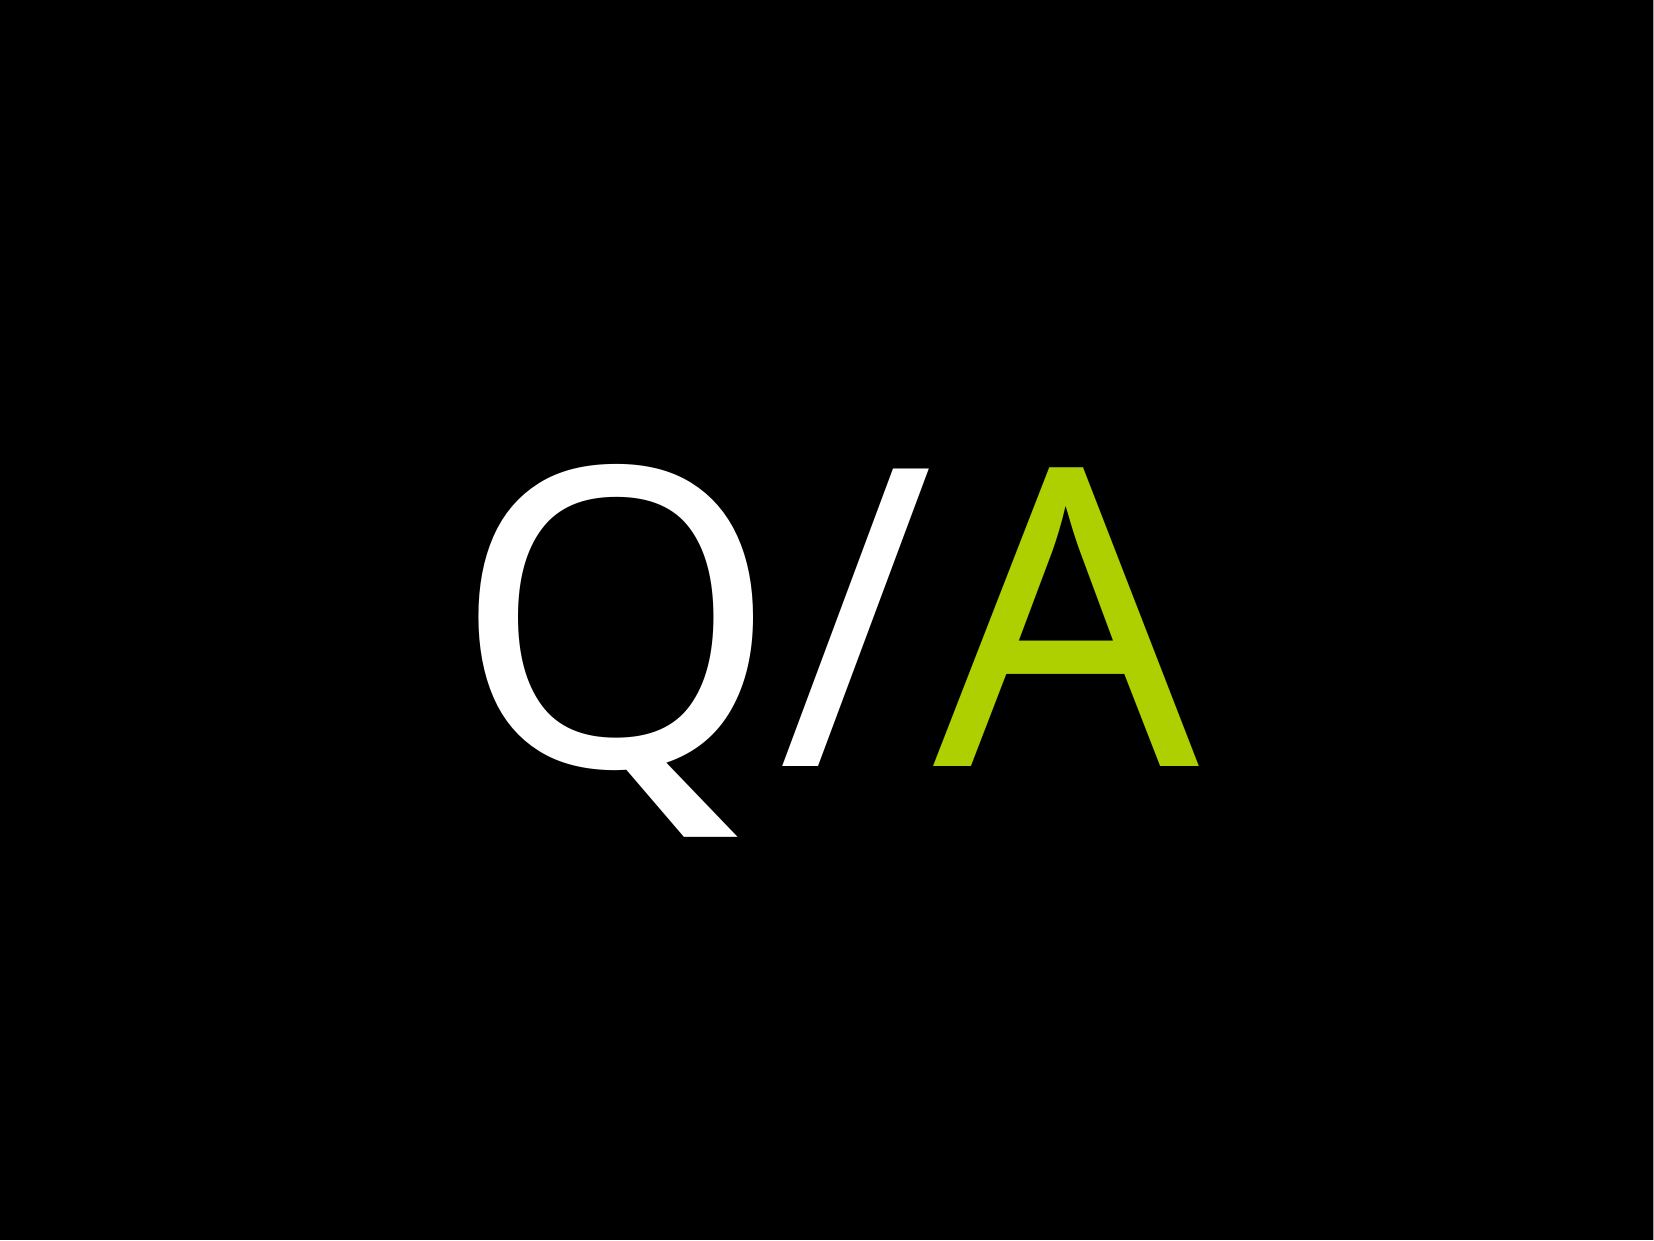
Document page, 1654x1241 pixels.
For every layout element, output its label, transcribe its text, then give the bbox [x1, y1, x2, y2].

title Q/A [82, 56, 1571, 1152]
